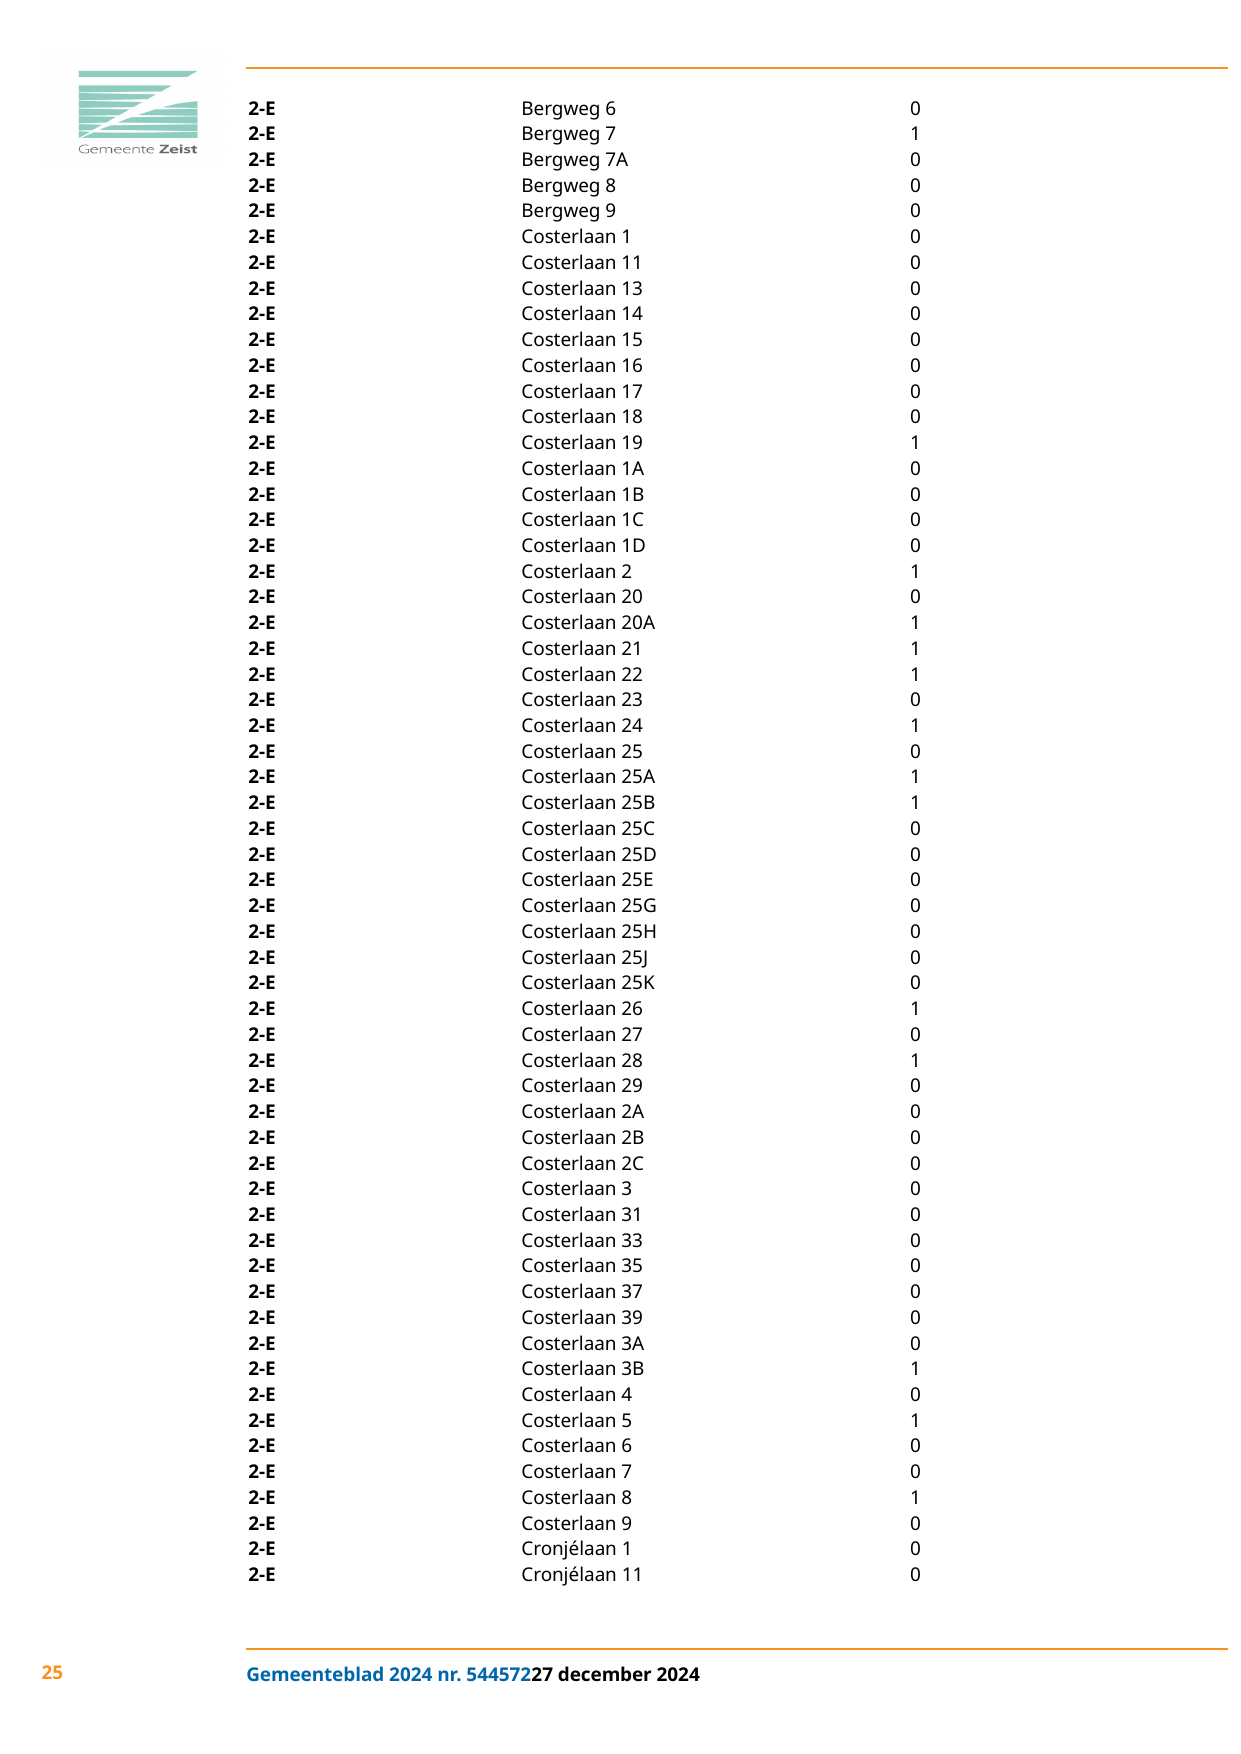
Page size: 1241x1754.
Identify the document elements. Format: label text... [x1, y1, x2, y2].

table_cell 2-E [248, 1381, 521, 1407]
table_cell Costerlaan 33 [521, 1227, 910, 1253]
table_cell 0 [910, 224, 1152, 249]
table_cell Costerlaan 22 [521, 661, 910, 687]
table_cell 2-E [248, 584, 521, 609]
table_cell 1 [910, 429, 1152, 455]
table_cell Costerlaan 24 [521, 712, 910, 738]
table_cell 0 [910, 1278, 1152, 1304]
table_cell 2-E [248, 1175, 521, 1201]
table_cell 2-E [248, 172, 521, 198]
table_cell 1 [910, 995, 1152, 1021]
table_cell 1 [910, 661, 1152, 687]
table_cell 1 [910, 635, 1152, 661]
table_cell 2-E [248, 970, 521, 995]
table_cell 2-E [248, 224, 521, 249]
table_cell Costerlaan 25B [521, 790, 910, 815]
table_cell 0 [910, 275, 1152, 301]
table_cell Costerlaan 31 [521, 1201, 910, 1227]
table_cell 2-E [248, 378, 521, 403]
table_cell 0 [910, 918, 1152, 944]
table_cell Costerlaan 2 [521, 558, 910, 584]
table_cell 0 [910, 841, 1152, 867]
table_cell 2-E [248, 841, 521, 867]
table_cell Costerlaan 5 [521, 1407, 910, 1433]
table_cell 2-E [248, 738, 521, 764]
table_cell Costerlaan 28 [521, 1047, 910, 1072]
table_cell 2-E [248, 1330, 521, 1356]
table_cell 2-E [248, 944, 521, 969]
table_cell 2-E [248, 1459, 521, 1484]
table_cell Costerlaan 1C [521, 506, 910, 532]
table_cell Costerlaan 3 [521, 1175, 910, 1201]
table_cell 0 [910, 1227, 1152, 1253]
table_cell Costerlaan 20A [521, 609, 910, 635]
table_cell 1 [910, 558, 1152, 584]
table_cell 2-E [248, 1356, 521, 1381]
table_cell Costerlaan 25E [521, 867, 910, 892]
table_cell 0 [910, 352, 1152, 378]
table_cell Costerlaan 25K [521, 970, 910, 995]
table_cell 0 [910, 1304, 1152, 1330]
table_cell Costerlaan 21 [521, 635, 910, 661]
table_cell 0 [910, 1150, 1152, 1175]
table_cell 2-E [248, 146, 521, 172]
table_cell 2-E [248, 1561, 521, 1587]
table_cell 0 [910, 1021, 1152, 1047]
table_cell Costerlaan 3B [521, 1356, 910, 1381]
table_cell Costerlaan 18 [521, 404, 910, 429]
table_cell Bergweg 7A [521, 146, 910, 172]
table_cell Costerlaan 25H [521, 918, 910, 944]
table_cell 2-E [248, 326, 521, 352]
table_cell 0 [910, 893, 1152, 918]
table_cell 0 [910, 1098, 1152, 1124]
table_cell 2-E [248, 1304, 521, 1330]
table_cell Costerlaan 7 [521, 1459, 910, 1484]
table_cell 2-E [248, 1201, 521, 1227]
picture [41, 47, 231, 172]
table_cell 2-E [248, 1047, 521, 1072]
table_cell 2-E [248, 1278, 521, 1304]
table_cell 2-E [248, 1098, 521, 1124]
table_cell 0 [910, 1433, 1152, 1458]
table_cell Costerlaan 2A [521, 1098, 910, 1124]
table_cell Costerlaan 15 [521, 326, 910, 352]
table_cell Costerlaan 1A [521, 455, 910, 481]
table_cell Costerlaan 37 [521, 1278, 910, 1304]
table_cell Costerlaan 2B [521, 1124, 910, 1150]
table_cell 0 [910, 1459, 1152, 1484]
table_cell 2-E [248, 815, 521, 841]
table_cell 2-E [248, 918, 521, 944]
table_cell 1 [910, 1407, 1152, 1433]
table_cell 1 [910, 609, 1152, 635]
table_cell 2-E [248, 995, 521, 1021]
table_cell Costerlaan 35 [521, 1253, 910, 1278]
table_cell 0 [910, 378, 1152, 403]
table_cell 2-E [248, 1510, 521, 1536]
table_cell Costerlaan 1D [521, 532, 910, 558]
table_cell 0 [910, 506, 1152, 532]
table_cell Costerlaan 27 [521, 1021, 910, 1047]
table_cell 0 [910, 1201, 1152, 1227]
table_cell 2-E [248, 429, 521, 455]
table_cell 2-E [248, 1407, 521, 1433]
table_cell 2-E [248, 1227, 521, 1253]
table_cell Costerlaan 25J [521, 944, 910, 969]
table_cell Costerlaan 14 [521, 301, 910, 326]
table_cell 0 [910, 455, 1152, 481]
table_cell 0 [910, 198, 1152, 223]
table_cell 0 [910, 1510, 1152, 1536]
table_cell 2-E [248, 635, 521, 661]
table_cell 0 [910, 815, 1152, 841]
table_cell 0 [910, 1124, 1152, 1150]
table_cell 1 [910, 1484, 1152, 1510]
table_cell 0 [910, 481, 1152, 506]
table_cell Costerlaan 25G [521, 893, 910, 918]
table_cell Costerlaan 19 [521, 429, 910, 455]
table_cell Bergweg 8 [521, 172, 910, 198]
table_cell 2-E [248, 198, 521, 223]
table_cell 2-E [248, 352, 521, 378]
table_cell Costerlaan 26 [521, 995, 910, 1021]
table_cell 2-E [248, 764, 521, 789]
table_cell 0 [910, 1073, 1152, 1098]
table_cell 0 [910, 687, 1152, 712]
table_cell 0 [910, 532, 1152, 558]
table_cell 0 [910, 738, 1152, 764]
table_cell Costerlaan 3A [521, 1330, 910, 1356]
table_cell 0 [910, 249, 1152, 275]
table_cell Costerlaan 11 [521, 249, 910, 275]
table_cell 2-E [248, 404, 521, 429]
table_cell 1 [910, 790, 1152, 815]
table_cell 0 [910, 584, 1152, 609]
table_cell 0 [910, 1330, 1152, 1356]
table_cell Costerlaan 25A [521, 764, 910, 789]
table_cell Costerlaan 16 [521, 352, 910, 378]
table_cell Bergweg 9 [521, 198, 910, 223]
table_cell 0 [910, 172, 1152, 198]
table_cell Costerlaan 1 [521, 224, 910, 249]
table_cell Costerlaan 25C [521, 815, 910, 841]
table_cell Costerlaan 17 [521, 378, 910, 403]
table_cell Bergweg 6 [521, 95, 910, 121]
table_cell 1 [910, 121, 1152, 146]
table_cell Costerlaan 20 [521, 584, 910, 609]
table_cell 0 [910, 867, 1152, 892]
table_cell Costerlaan 6 [521, 1433, 910, 1458]
table_cell 2-E [248, 1150, 521, 1175]
table_cell 2-E [248, 1484, 521, 1510]
table_cell 2-E [248, 1433, 521, 1458]
table_cell Costerlaan 29 [521, 1073, 910, 1098]
table_cell 2-E [248, 95, 521, 121]
table_cell 0 [910, 1381, 1152, 1407]
table_cell 0 [910, 970, 1152, 995]
table_cell 2-E [248, 249, 521, 275]
table_cell 1 [910, 1356, 1152, 1381]
table_cell 0 [910, 1561, 1152, 1587]
table_cell 2-E [248, 121, 521, 146]
table_cell 2-E [248, 558, 521, 584]
table_cell 1 [910, 712, 1152, 738]
table_cell 2-E [248, 712, 521, 738]
table_cell 0 [910, 326, 1152, 352]
table_cell Bergweg 7 [521, 121, 910, 146]
table_cell 0 [910, 404, 1152, 429]
table_cell Costerlaan 1B [521, 481, 910, 506]
table_cell Costerlaan 13 [521, 275, 910, 301]
table_cell 2-E [248, 687, 521, 712]
table_cell 0 [910, 1536, 1152, 1561]
table_cell Costerlaan 25D [521, 841, 910, 867]
table_cell 2-E [248, 301, 521, 326]
table_cell 2-E [248, 532, 521, 558]
table_cell Costerlaan 2C [521, 1150, 910, 1175]
table_cell 2-E [248, 661, 521, 687]
table_cell 2-E [248, 506, 521, 532]
table_cell 2-E [248, 790, 521, 815]
table_cell 2-E [248, 1536, 521, 1561]
table_cell Cronjélaan 1 [521, 1536, 910, 1561]
table_cell 2-E [248, 893, 521, 918]
table_cell Costerlaan 4 [521, 1381, 910, 1407]
table_cell Costerlaan 8 [521, 1484, 910, 1510]
table_cell 0 [910, 1253, 1152, 1278]
table_cell 2-E [248, 1124, 521, 1150]
table_cell 0 [910, 1175, 1152, 1201]
table_cell Costerlaan 23 [521, 687, 910, 712]
table_cell 2-E [248, 1073, 521, 1098]
table_cell 0 [910, 944, 1152, 969]
table_cell Cronjélaan 11 [521, 1561, 910, 1587]
table_cell 0 [910, 95, 1152, 121]
table_cell Costerlaan 39 [521, 1304, 910, 1330]
table_cell 2-E [248, 275, 521, 301]
table_cell 0 [910, 146, 1152, 172]
table_cell 0 [910, 301, 1152, 326]
table_cell 2-E [248, 867, 521, 892]
table_cell 2-E [248, 1253, 521, 1278]
table_cell Costerlaan 9 [521, 1510, 910, 1536]
table_cell 1 [910, 1047, 1152, 1072]
table_cell 2-E [248, 481, 521, 506]
table_cell 1 [910, 764, 1152, 789]
table_cell 2-E [248, 455, 521, 481]
table_cell Costerlaan 25 [521, 738, 910, 764]
table_cell 2-E [248, 1021, 521, 1047]
table_cell 2-E [248, 609, 521, 635]
